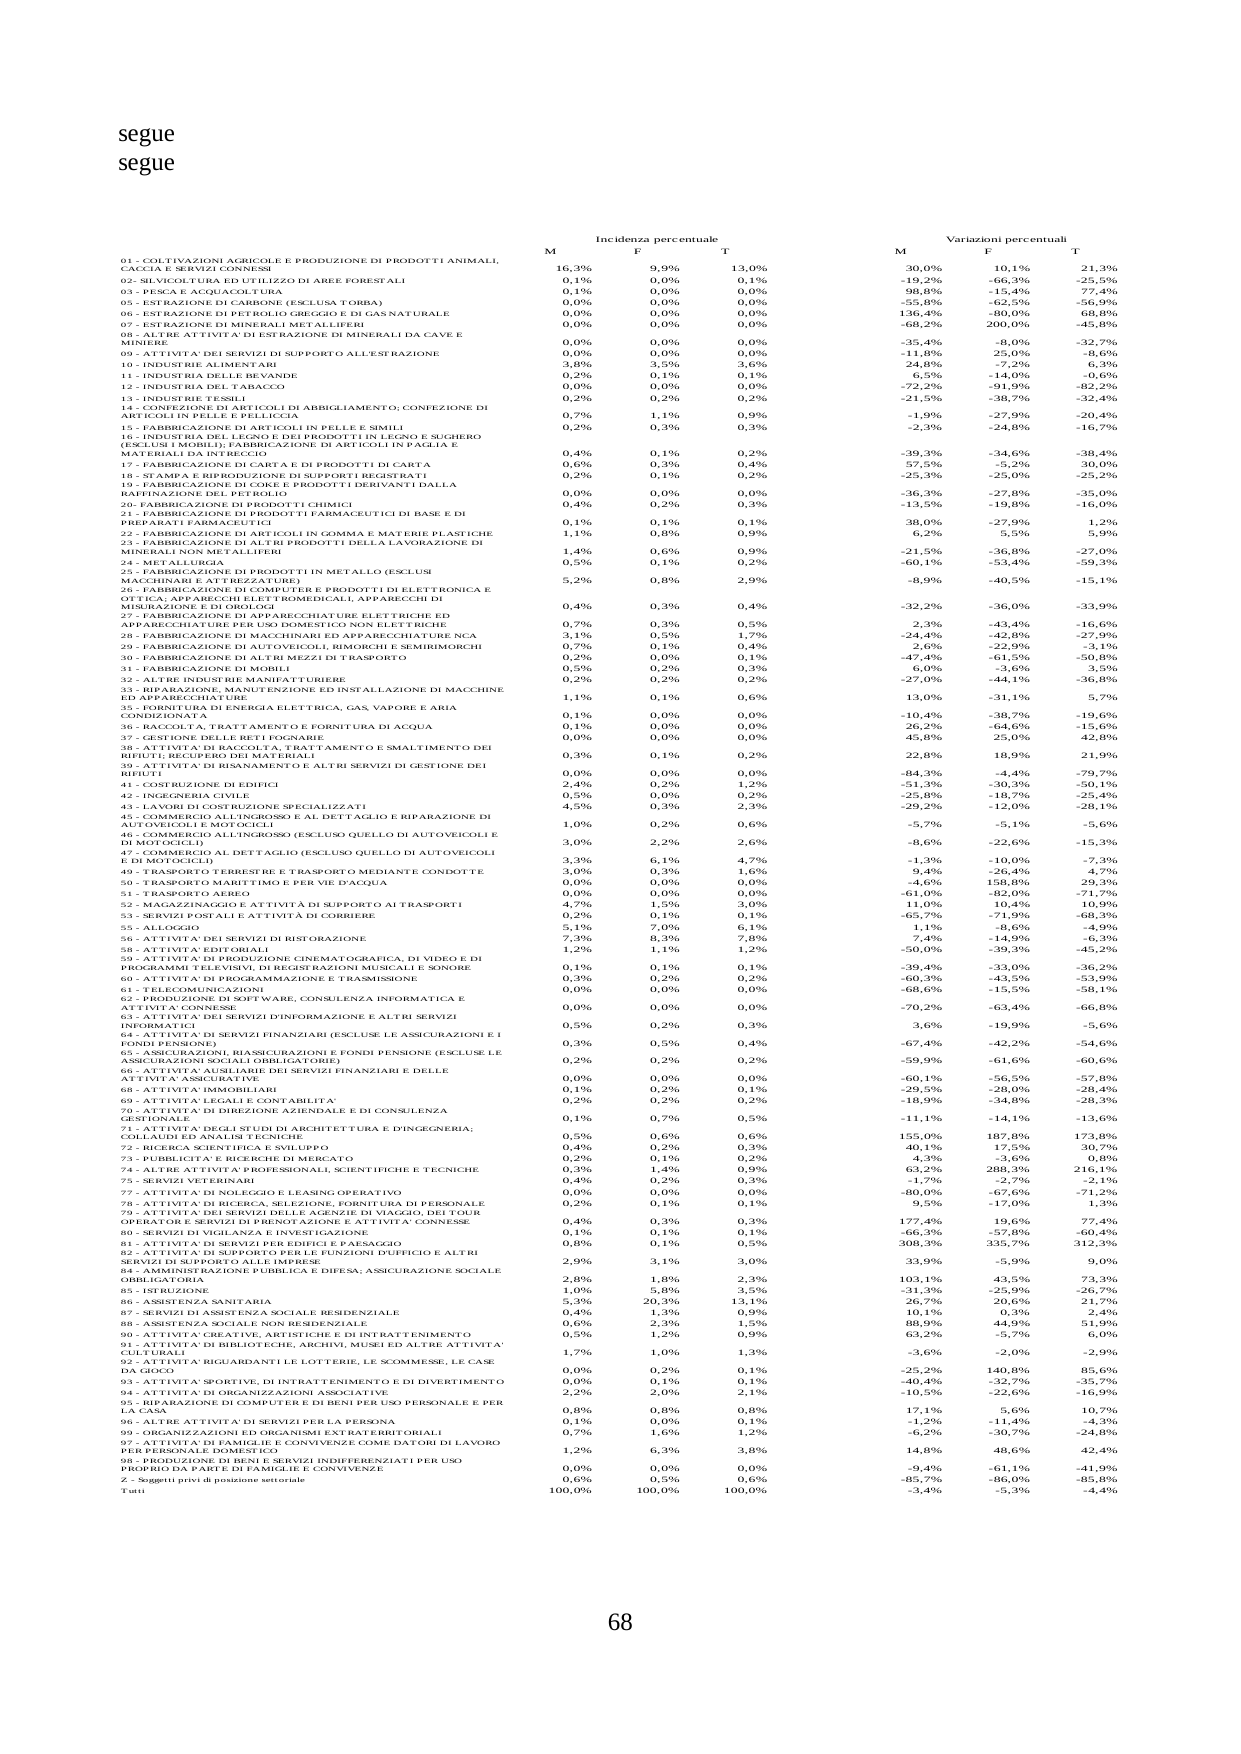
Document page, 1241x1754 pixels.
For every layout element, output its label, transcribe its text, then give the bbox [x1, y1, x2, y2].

text segue [118, 118, 1122, 147]
text segue [118, 147, 1122, 176]
